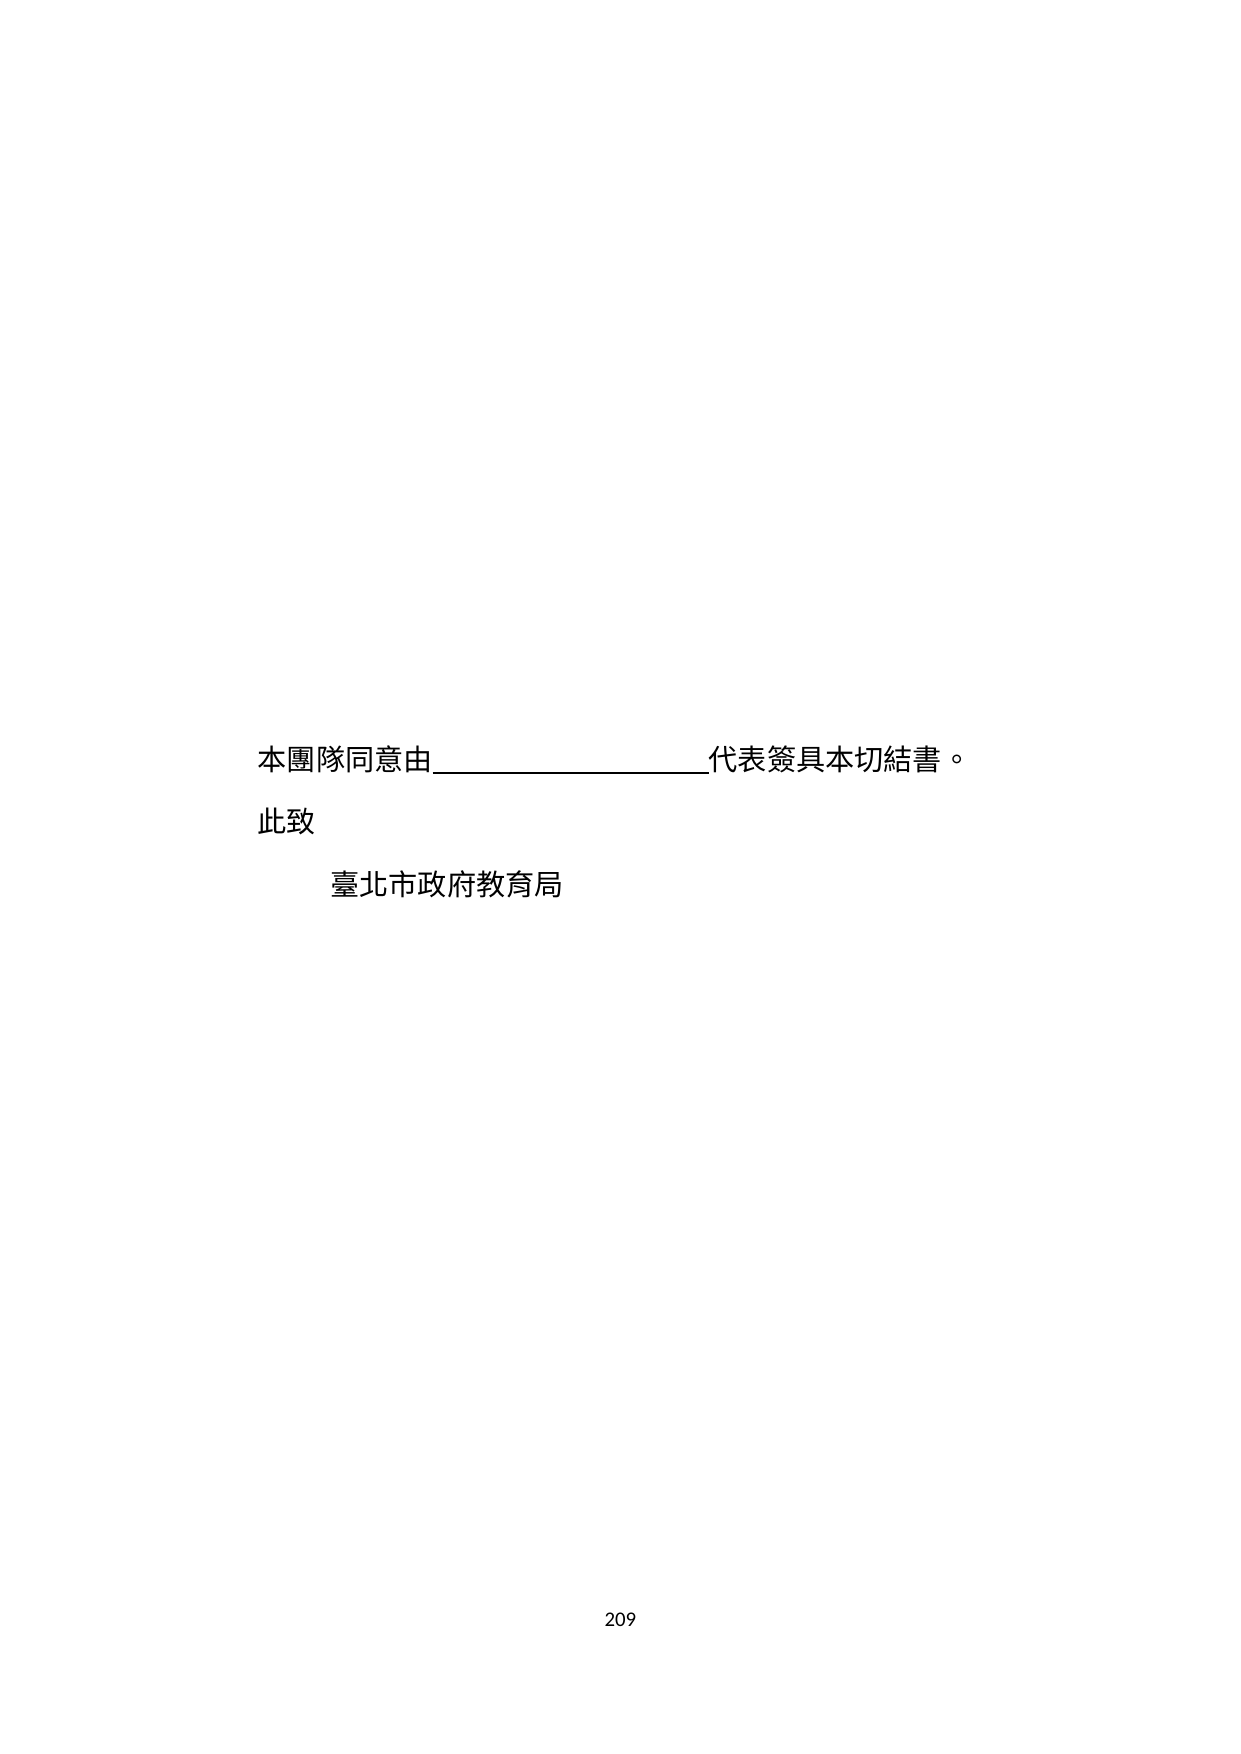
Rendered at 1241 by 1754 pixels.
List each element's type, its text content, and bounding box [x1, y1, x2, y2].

text 臺北市政府教育局 [330, 841, 1055, 903]
text 本團隊同意由 代表簽具本切結書。 [257, 716, 1043, 778]
text 此致 [257, 778, 1044, 841]
